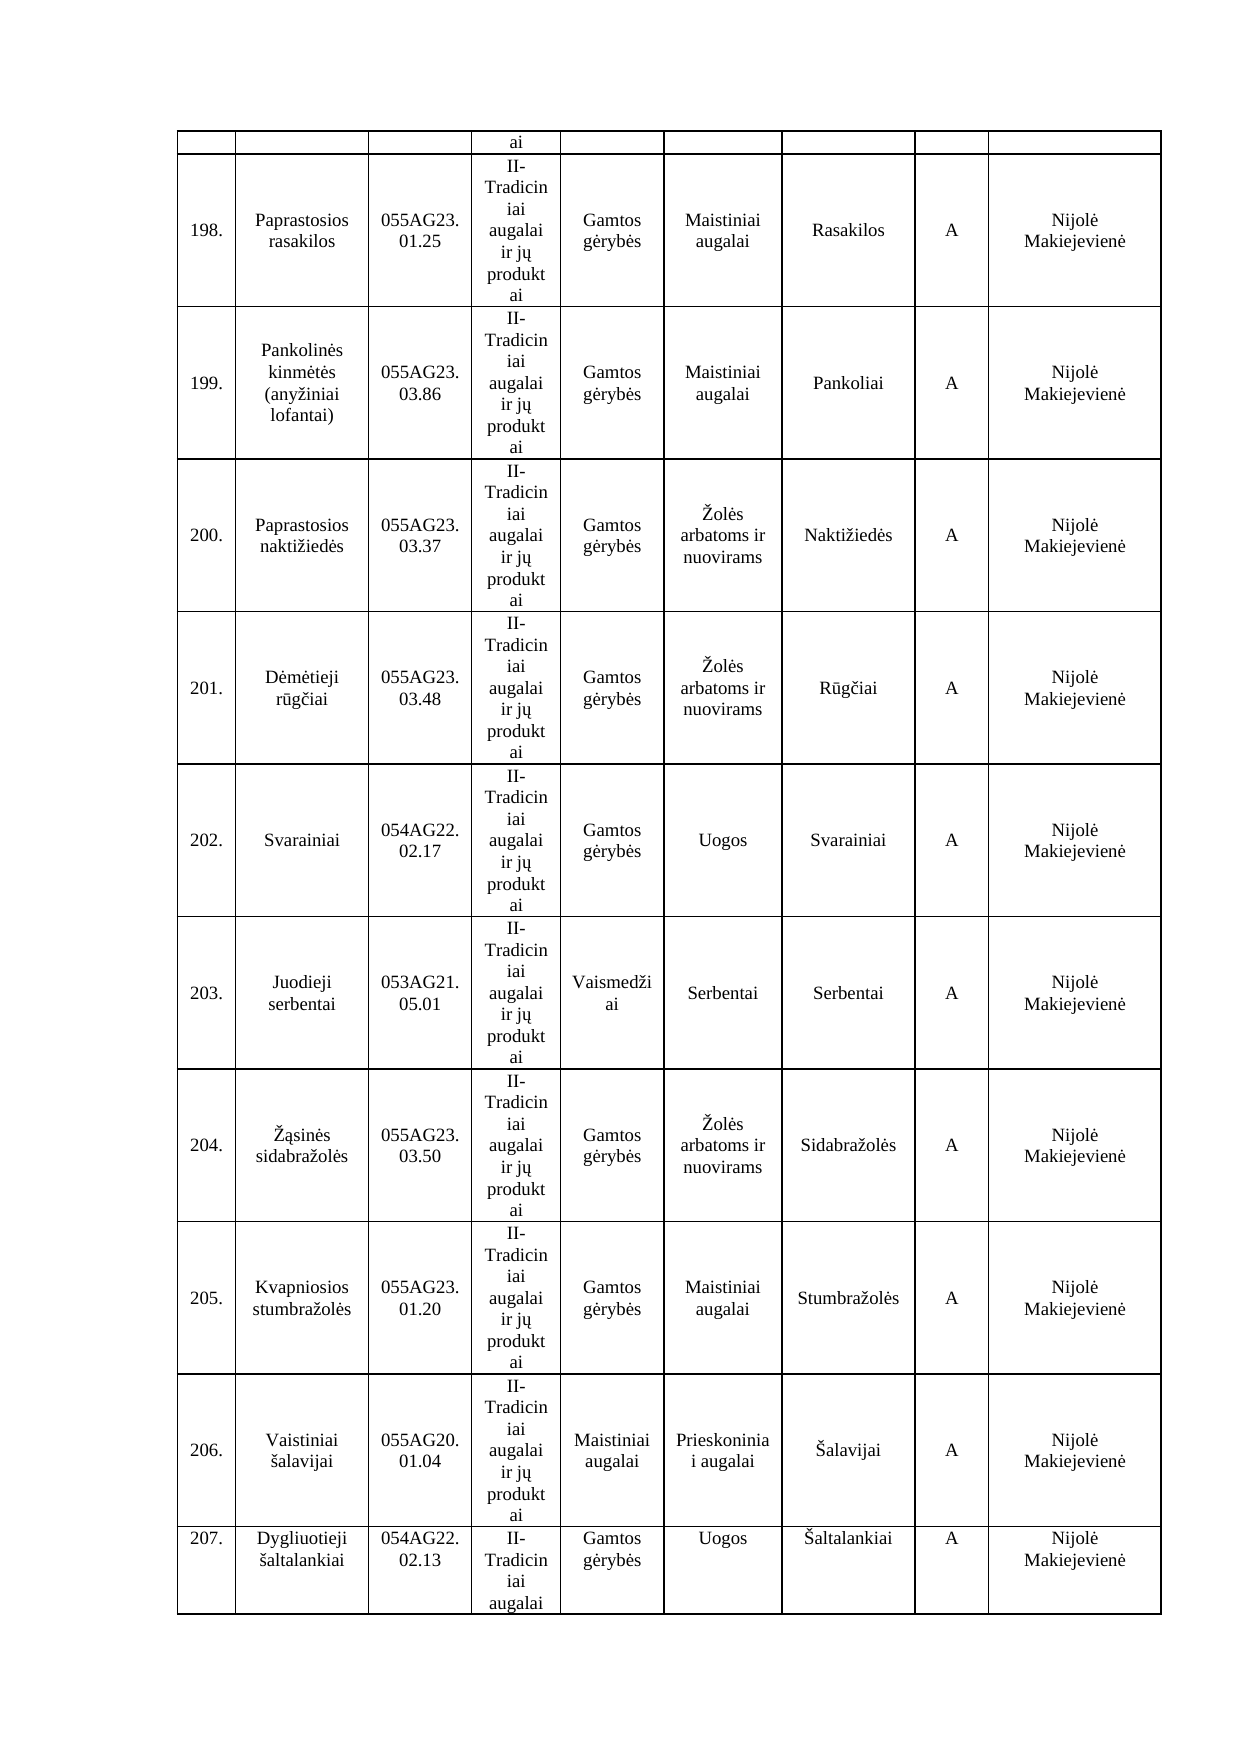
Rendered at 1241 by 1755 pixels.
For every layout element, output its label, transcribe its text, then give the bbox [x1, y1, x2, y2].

table_cell Maistiniai augalai [665, 307, 781, 458]
table_cell Pankolinės kinmėtės (anyžiniai lofantai) [236, 307, 368, 458]
table_cell 055AG23.01.20 [369, 1222, 471, 1373]
table_cell II-Tradiciniai augalai ir jų produktai [472, 460, 560, 611]
table_cell II-Tradiciniai augalai ir jų produktai [472, 155, 560, 306]
table_cell Maistiniai augalai [665, 155, 781, 306]
table_cell A [916, 1375, 988, 1526]
table_cell Serbentai [665, 917, 781, 1068]
table_cell 199. [178, 307, 235, 458]
table_cell Gamtos gėrybės [561, 765, 663, 916]
table_cell 055AG23.03.48 [369, 612, 471, 763]
table_cell Maistiniai augalai [561, 1375, 663, 1526]
table_cell [369, 132, 471, 153]
table_cell 055AG23.01.25 [369, 155, 471, 306]
table_cell Gamtos gėrybės [561, 1070, 663, 1221]
table_cell 202. [178, 765, 235, 916]
table_cell Uogos [665, 1527, 781, 1613]
table_cell Nijolė Makiejevienė [989, 1527, 1160, 1613]
table_cell Gamtos gėrybės [561, 1527, 663, 1613]
table_cell 204. [178, 1070, 235, 1221]
table_cell Maistiniai augalai [665, 1222, 781, 1373]
table_cell 055AG23.03.86 [369, 307, 471, 458]
table_cell 054AG22.02.17 [369, 765, 471, 916]
table_cell Stumbražolės [783, 1222, 914, 1373]
table_cell 203. [178, 917, 235, 1068]
table_cell Nijolė Makiejevienė [989, 307, 1160, 458]
table_cell Nijolė Makiejevienė [989, 1375, 1160, 1526]
table_cell A [916, 460, 988, 611]
table_cell Pankoliai [783, 307, 914, 458]
table_cell Vaismedžiai [561, 917, 663, 1068]
table_cell Nijolė Makiejevienė [989, 155, 1160, 306]
table_cell 055AG20.01.04 [369, 1375, 471, 1526]
table_cell [989, 132, 1160, 153]
table_cell A [916, 155, 988, 306]
table_cell II-Tradiciniai augalai ir jų produktai [472, 1222, 560, 1373]
table_cell [236, 132, 368, 153]
table_cell 201. [178, 612, 235, 763]
table_cell [916, 132, 988, 153]
table_cell A [916, 917, 988, 1068]
table_cell II-Tradiciniai augalai ir jų produktai [472, 307, 560, 458]
table_cell Paprastosios rasakilos [236, 155, 368, 306]
table_cell Šaltalankiai [783, 1527, 914, 1613]
table_cell 053AG21.05.01 [369, 917, 471, 1068]
table_cell Žolės arbatoms ir nuovirams [665, 460, 781, 611]
table_cell Gamtos gėrybės [561, 612, 663, 763]
table_cell Dėmėtieji rūgčiai [236, 612, 368, 763]
table_cell A [916, 765, 988, 916]
table_cell A [916, 307, 988, 458]
table_cell 055AG23.03.50 [369, 1070, 471, 1221]
table_cell Žolės arbatoms ir nuovirams [665, 612, 781, 763]
table_cell Rasakilos [783, 155, 914, 306]
table_cell Žąsinės sidabražolės [236, 1070, 368, 1221]
table_cell Vaistiniai šalavijai [236, 1375, 368, 1526]
table_cell Serbentai [783, 917, 914, 1068]
table_cell Gamtos gėrybės [561, 155, 663, 306]
table_cell Gamtos gėrybės [561, 1222, 663, 1373]
table_cell 205. [178, 1222, 235, 1373]
table_cell 207. [178, 1527, 235, 1613]
table_cell A [916, 1527, 988, 1613]
table_cell Prieskoniniai augalai [665, 1375, 781, 1526]
table_cell II-Tradiciniai augalai ir jų produktai [472, 1375, 560, 1526]
table_cell Paprastosios naktižiedės [236, 460, 368, 611]
table_cell 206. [178, 1375, 235, 1526]
table_cell 055AG23.03.37 [369, 460, 471, 611]
table_cell 198. [178, 155, 235, 306]
table_cell A [916, 1070, 988, 1221]
table_cell Nijolė Makiejevienė [989, 917, 1160, 1068]
table_cell Žolės arbatoms ir nuovirams [665, 1070, 781, 1221]
table_cell A [916, 1222, 988, 1373]
table_cell 200. [178, 460, 235, 611]
table_cell [561, 132, 663, 153]
table_cell Svarainiai [783, 765, 914, 916]
table_cell Kvapniosios stumbražolės [236, 1222, 368, 1373]
table_cell [665, 132, 781, 153]
table_cell II-Tradiciniai augalai ir jų produktai [472, 612, 560, 763]
table_cell II-Tradiciniai augalai ir jų produktai [472, 765, 560, 916]
table_cell ai [472, 132, 560, 153]
table_cell Gamtos gėrybės [561, 307, 663, 458]
table_cell Rūgčiai [783, 612, 914, 763]
table_cell Dygliuotieji šaltalankiai [236, 1527, 368, 1613]
table_cell II-Tradiciniai augalai ir jų produktai [472, 1070, 560, 1221]
table_cell Sidabražolės [783, 1070, 914, 1221]
table_cell Gamtos gėrybės [561, 460, 663, 611]
table_cell II-Tradiciniai augalai ir jų produktai [472, 917, 560, 1068]
table_cell II-Tradiciniai augalai [472, 1527, 560, 1613]
table_cell Nijolė Makiejevienė [989, 765, 1160, 916]
table_cell 054AG22.02.13 [369, 1527, 471, 1613]
table_cell Svarainiai [236, 765, 368, 916]
table_cell Nijolė Makiejevienė [989, 1070, 1160, 1221]
table_cell [783, 132, 914, 153]
table_cell Šalavijai [783, 1375, 914, 1526]
table_cell Nijolė Makiejevienė [989, 1222, 1160, 1373]
table_cell Nijolė Makiejevienė [989, 612, 1160, 763]
table_cell Juodieji serbentai [236, 917, 368, 1068]
table_cell A [916, 612, 988, 763]
table_cell Uogos [665, 765, 781, 916]
table_cell Nijolė Makiejevienė [989, 460, 1160, 611]
table_cell [178, 132, 235, 153]
table_cell Naktižiedės [783, 460, 914, 611]
